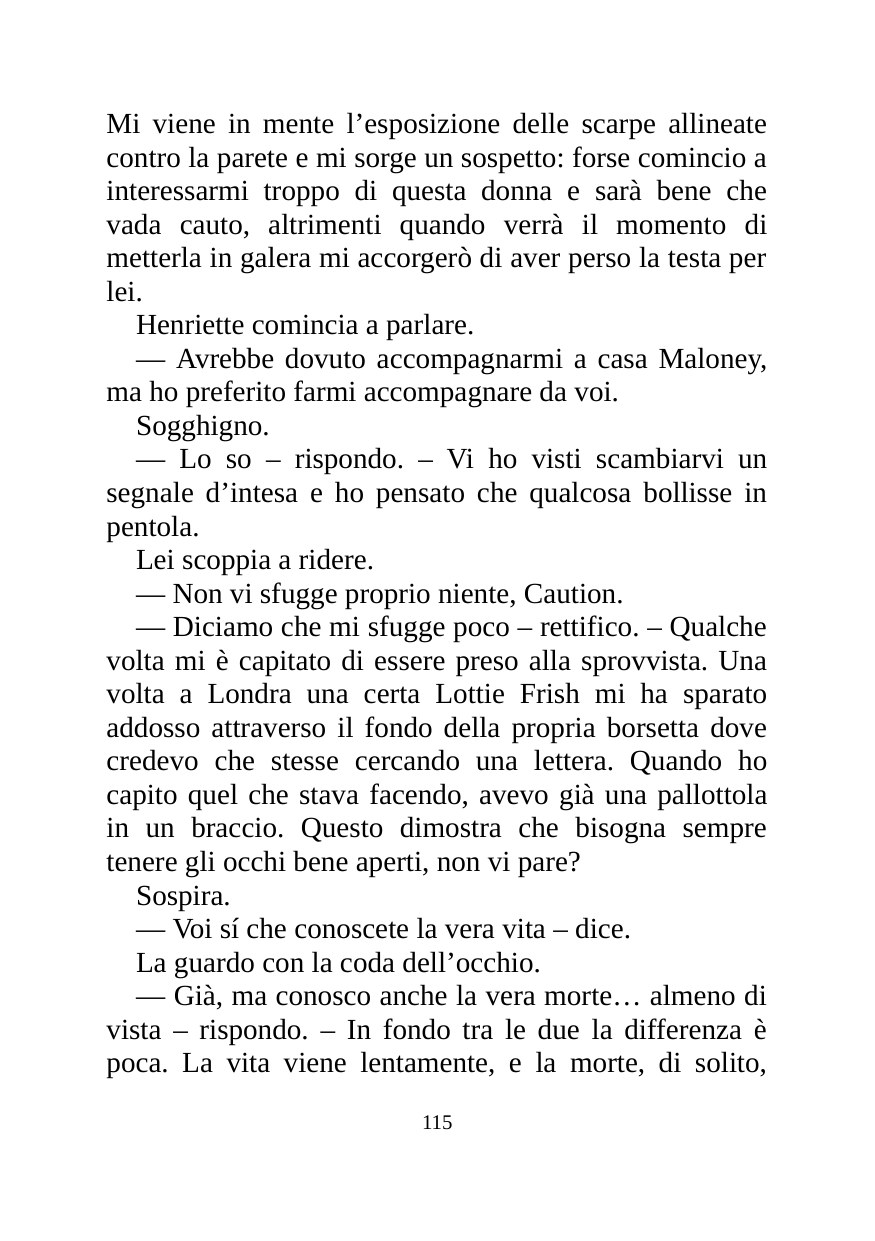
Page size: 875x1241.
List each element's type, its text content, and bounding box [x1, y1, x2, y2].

text Henriette comincia a parlare. [106, 307, 768, 341]
text — Non vi sfugge proprio niente, Caution. [106, 576, 768, 609]
text Mi viene in mente l’esposizione delle scarpe allineate contro la parete e mi sorge un sospetto: forse comincio a interessarmi troppo di questa donna e sarà bene che vada cauto, altrimenti quando verrà il momento di metterla in galera mi accorgerò di aver perso la testa per lei. [106, 106, 768, 307]
text — Diciamo che mi sfugge poco – rettifico. – Qualche volta mi è capitato di essere preso alla sprovvista. Una volta a Londra una certa Lottie Frish mi ha sparato addosso attraverso il fondo della propria borsetta dove credevo che stesse cercando una lettera. Quando ho capito quel che stava facendo, avevo già una pallottola in un braccio. Questo dimostra che bisogna sempre tenere gli occhi bene aperti, non vi pare? [106, 609, 768, 878]
text — Voi sí che conoscete la vera vita – dice. [106, 911, 768, 945]
text — Già, ma conosco anche la vera morte… almeno di vista – rispondo. – In fondo tra le due la differenza è poca. La vita viene lentamente, e la morte, di solito, [106, 978, 768, 1079]
text Sogghigno. [106, 408, 768, 442]
text — Avrebbe dovuto accompagnarmi a casa Maloney, ma ho preferito farmi accompagnare da voi. [106, 341, 768, 408]
text La guardo con la coda dell’occhio. [106, 945, 768, 978]
text Lei scoppia a ridere. [106, 542, 768, 576]
text — Lo so – rispondo. – Vi ho visti scambiarvi un segnale d’intesa e ho pensato che qualcosa bollisse in pentola. [106, 442, 768, 542]
text Sospira. [106, 878, 768, 911]
